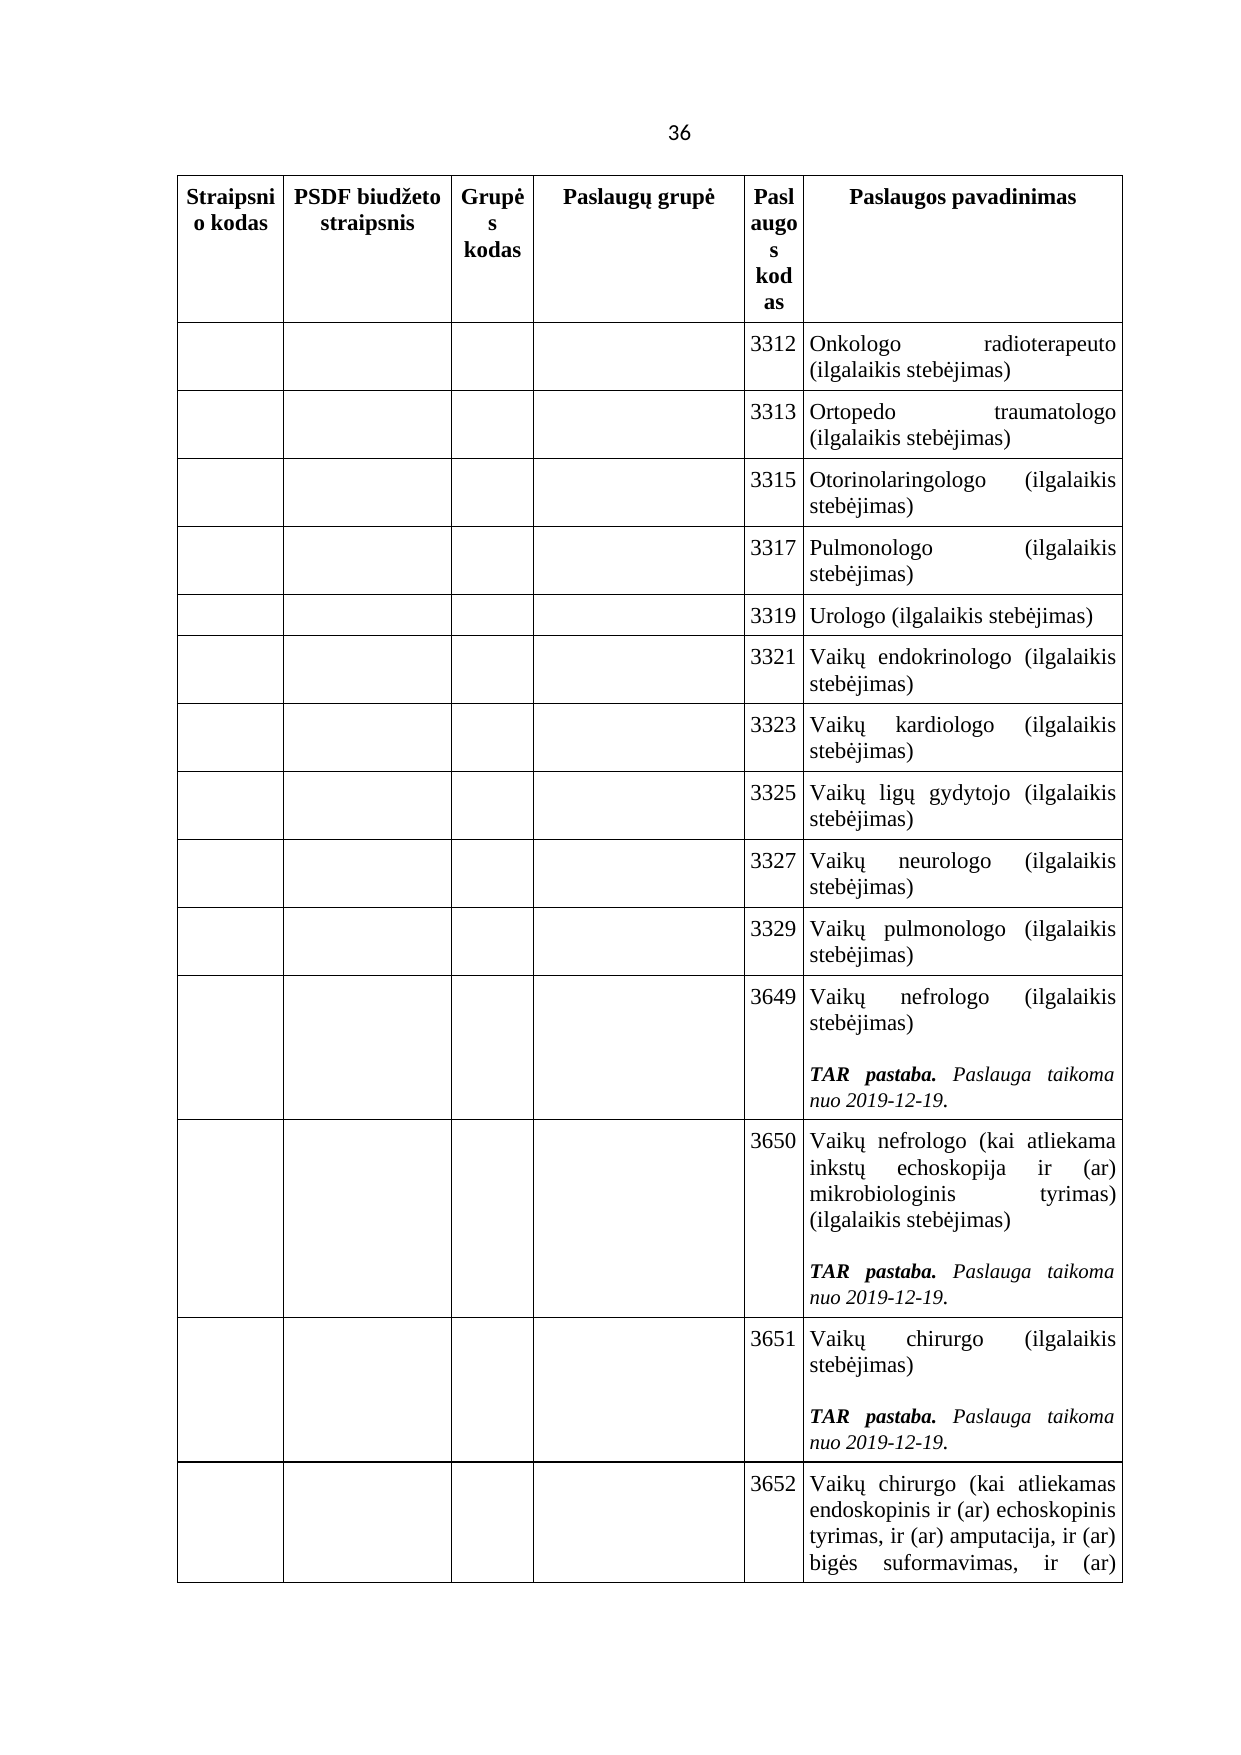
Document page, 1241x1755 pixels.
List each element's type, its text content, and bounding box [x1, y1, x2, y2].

table_cell [534, 1318, 744, 1461]
table_cell [284, 1318, 451, 1461]
table_header Paslaugų grupė [534, 176, 744, 322]
table_cell 3315 [745, 459, 803, 526]
table_cell [534, 323, 744, 390]
table_cell [178, 704, 283, 771]
table_cell [284, 595, 451, 635]
table_cell [178, 840, 283, 907]
table_header Straipsnio kodas [178, 176, 283, 322]
table_cell [178, 1463, 283, 1582]
table_cell [284, 323, 451, 390]
table_cell [534, 908, 744, 975]
table_cell Vaikų kardiologo (ilgalaikis stebėjimas) [804, 704, 1122, 771]
table_cell [178, 1318, 283, 1461]
table_cell [178, 459, 283, 526]
table_cell [178, 1120, 283, 1317]
table_cell 3321 [745, 636, 803, 703]
table_cell [284, 976, 451, 1119]
table_cell [534, 772, 744, 839]
table_cell [534, 636, 744, 703]
table_cell [452, 323, 533, 390]
table_cell [534, 459, 744, 526]
table_cell Vaikų chirurgo (ilgalaikis stebėjimas) TAR pastaba. Paslauga taikoma nuo 2019-12-19. [804, 1318, 1122, 1461]
table_cell 3313 [745, 391, 803, 458]
table_cell [452, 636, 533, 703]
table_header PSDF biudžeto straipsnis [284, 176, 451, 322]
table_cell 3317 [745, 527, 803, 593]
table_cell [534, 976, 744, 1119]
table_cell Vaikų neurologo (ilgalaikis stebėjimas) [804, 840, 1122, 907]
table_cell [284, 772, 451, 839]
table_cell Urologo (ilgalaikis stebėjimas) [804, 595, 1122, 635]
table_header Grupės kodas [452, 176, 533, 322]
table_cell [178, 772, 283, 839]
table_cell 3652 [745, 1463, 803, 1582]
table_cell [178, 595, 283, 635]
table_cell [284, 391, 451, 458]
table_cell [284, 459, 451, 526]
table_cell [178, 323, 283, 390]
table_cell [452, 908, 533, 975]
table_cell [452, 704, 533, 771]
table_cell [284, 1120, 451, 1317]
table_cell Vaikų chirurgo (kai atliekamas endoskopinis ir (ar) echoskopinis tyrimas, ir (ar) amputacija, ir (ar) bigės suformavimas, ir (ar) [804, 1463, 1122, 1582]
table_cell 3650 [745, 1120, 803, 1317]
table_cell [534, 704, 744, 771]
table_cell [534, 840, 744, 907]
table_cell [534, 391, 744, 458]
table_cell [534, 595, 744, 635]
table_cell [534, 1120, 744, 1317]
table_header Paslaugos pavadinimas [804, 176, 1122, 322]
table_cell [452, 1463, 533, 1582]
table_cell Vaikų nefrologo (ilgalaikis stebėjimas) TAR pastaba. Paslauga taikoma nuo 2019-12-19. [804, 976, 1122, 1119]
table_cell [178, 908, 283, 975]
table_cell [452, 1120, 533, 1317]
table_cell [284, 704, 451, 771]
table_cell [534, 527, 744, 593]
table_cell Ortopedo traumatologo (ilgalaikis stebėjimas) [804, 391, 1122, 458]
table_cell [284, 908, 451, 975]
table_cell 3323 [745, 704, 803, 771]
table_cell Vaikų pulmonologo (ilgalaikis stebėjimas) [804, 908, 1122, 975]
table_cell [452, 527, 533, 593]
table_cell 3327 [745, 840, 803, 907]
table_cell [452, 976, 533, 1119]
table_cell [284, 1463, 451, 1582]
table_cell [284, 527, 451, 593]
table_cell 3312 [745, 323, 803, 390]
table_cell [452, 772, 533, 839]
table_cell [452, 459, 533, 526]
table_cell Vaikų nefrologo (kai atliekama inkstų echoskopija ir (ar) mikrobiologinis tyrimas) (ilgalaikis stebėjimas) TAR pastaba. Paslauga taikoma nuo 2019-12-19. [804, 1120, 1122, 1317]
table_cell Vaikų ligų gydytojo (ilgalaikis stebėjimas) [804, 772, 1122, 839]
table_cell Pulmonologo (ilgalaikis stebėjimas) [804, 527, 1122, 593]
table_cell [178, 527, 283, 593]
table_cell [534, 1463, 744, 1582]
table_cell Otorinolaringologo (ilgalaikis stebėjimas) [804, 459, 1122, 526]
table_cell [178, 636, 283, 703]
table_cell 3651 [745, 1318, 803, 1461]
table_header Paslaugos kodas [745, 176, 803, 322]
table_cell [452, 391, 533, 458]
table_cell 3319 [745, 595, 803, 635]
table_cell [452, 595, 533, 635]
table_cell [452, 1318, 533, 1461]
table_cell 3649 [745, 976, 803, 1119]
table_cell 3329 [745, 908, 803, 975]
table_cell [452, 840, 533, 907]
table_cell Vaikų endokrinologo (ilgalaikis stebėjimas) [804, 636, 1122, 703]
table_cell [284, 636, 451, 703]
table_cell [178, 391, 283, 458]
table_cell [178, 976, 283, 1119]
table_cell 3325 [745, 772, 803, 839]
table_cell [284, 840, 451, 907]
table_cell Onkologo radioterapeuto (ilgalaikis stebėjimas) [804, 323, 1122, 390]
